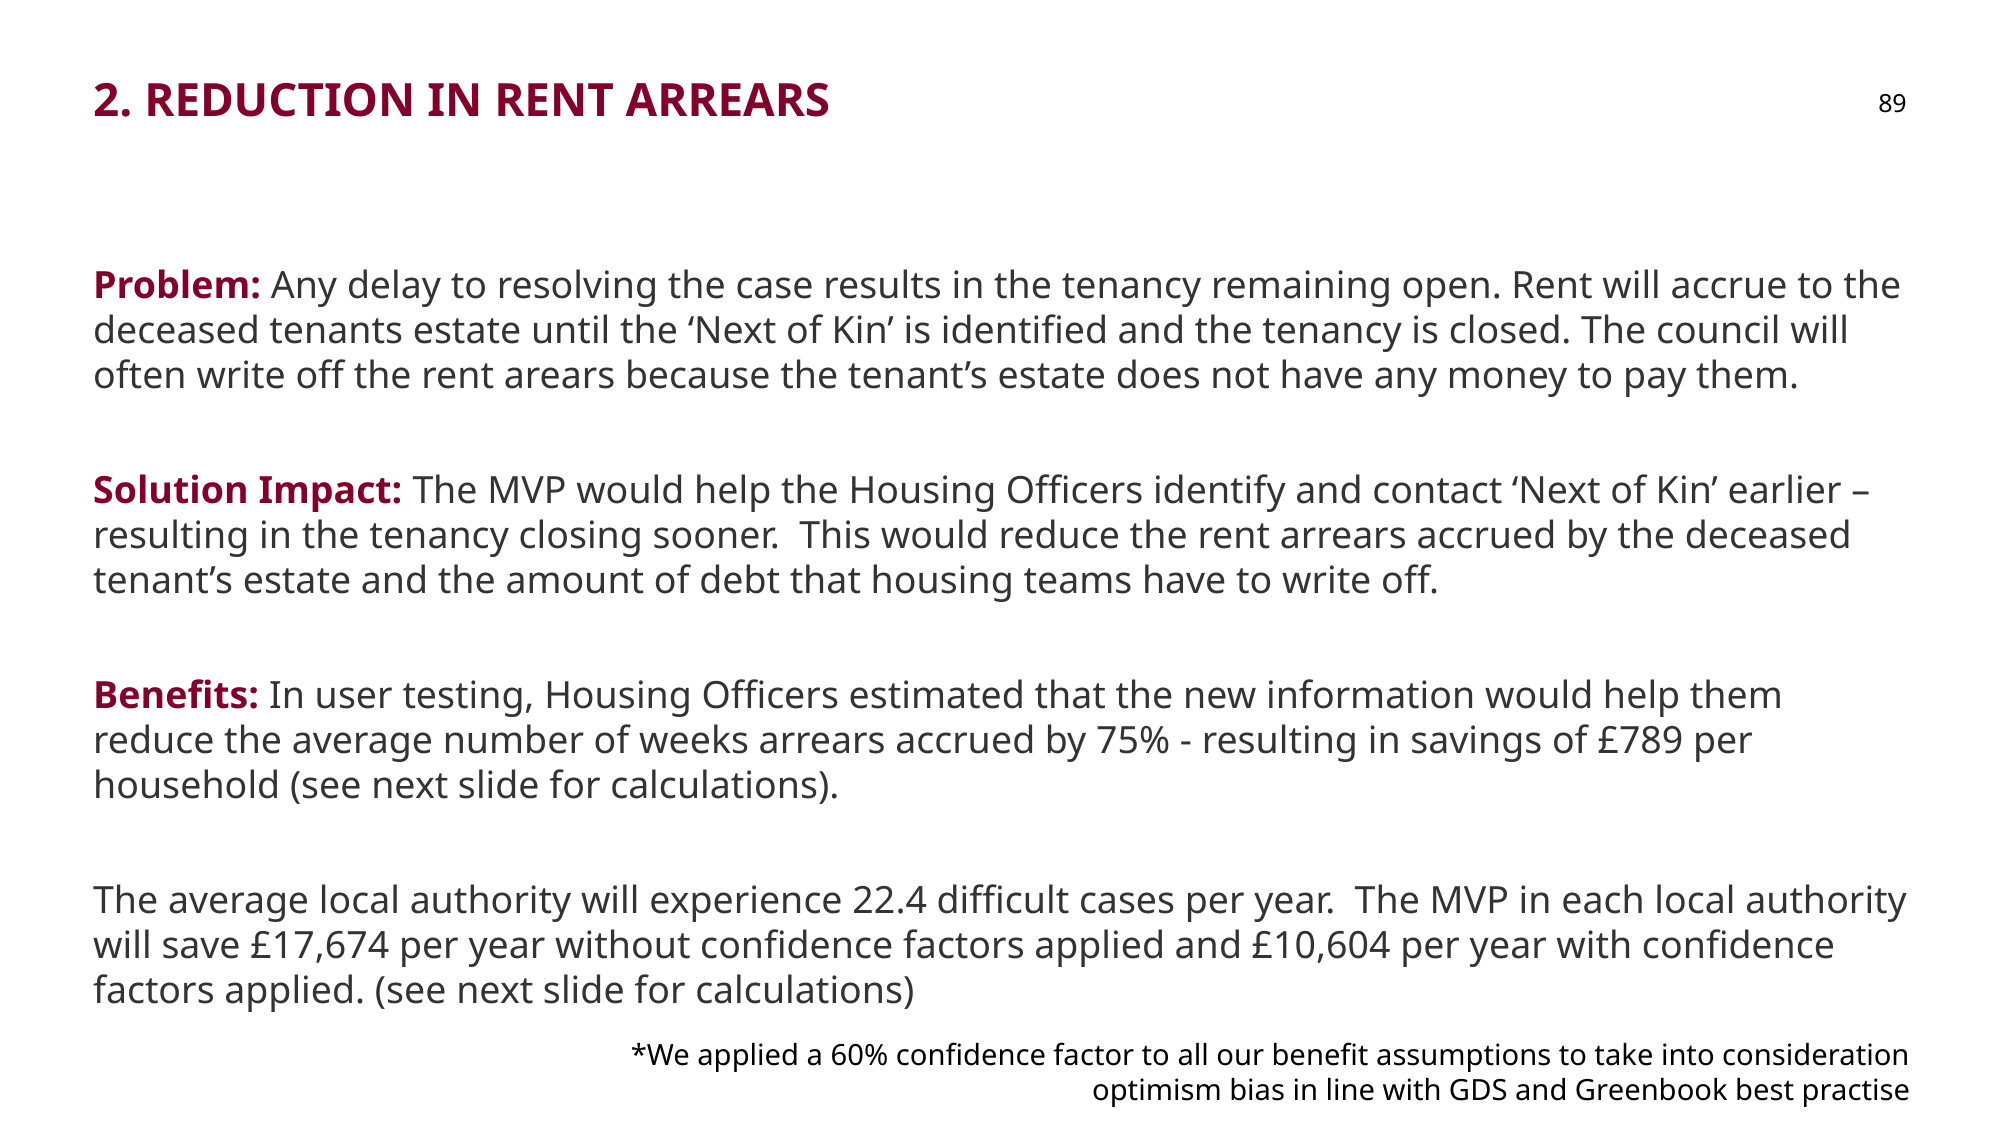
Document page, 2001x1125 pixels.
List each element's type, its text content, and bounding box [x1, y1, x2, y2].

text_box *We applied a 60% confidence factor to all our benefit assumptions to take into consideration optimism bias in line with GDS and Greenbook best practise [616, 1035, 1911, 1106]
title 2. REDUCTION IN RENT ARREARS [93, 70, 1809, 215]
slide_number [1850, 87, 1907, 148]
list Problem: Any delay to resolving the case results in the tenancy remaining open. Rent will accrue to the deceased tenants estate until the ‘Next of Kin’ is identified and the tenancy is closed. The council will often write off the rent arears because the tenant’s estate does not have any money to pay them. Solution Impact: The MVP would help the Housing Officers identify and contact ‘Next of Kin’ earlier – resulting in the tenancy closing sooner. This would reduce the rent arrears accrued by the deceased tenant’s estate and the amount of debt that housing teams have to write off. Benefits: In user testing, Housing Officers estimated that the new information would help them reduce the average number of weeks arrears accrued by 75% - resulting in savings of £789 per household (see next slide for calculations). The average local authority will experience 22.4 difficult cases per year. The MVP in each local authority will save £17,674 per year without confidence factors applied and £10,604 per year with confidence factors applied. (see next slide for calculations) [93, 261, 1911, 1007]
